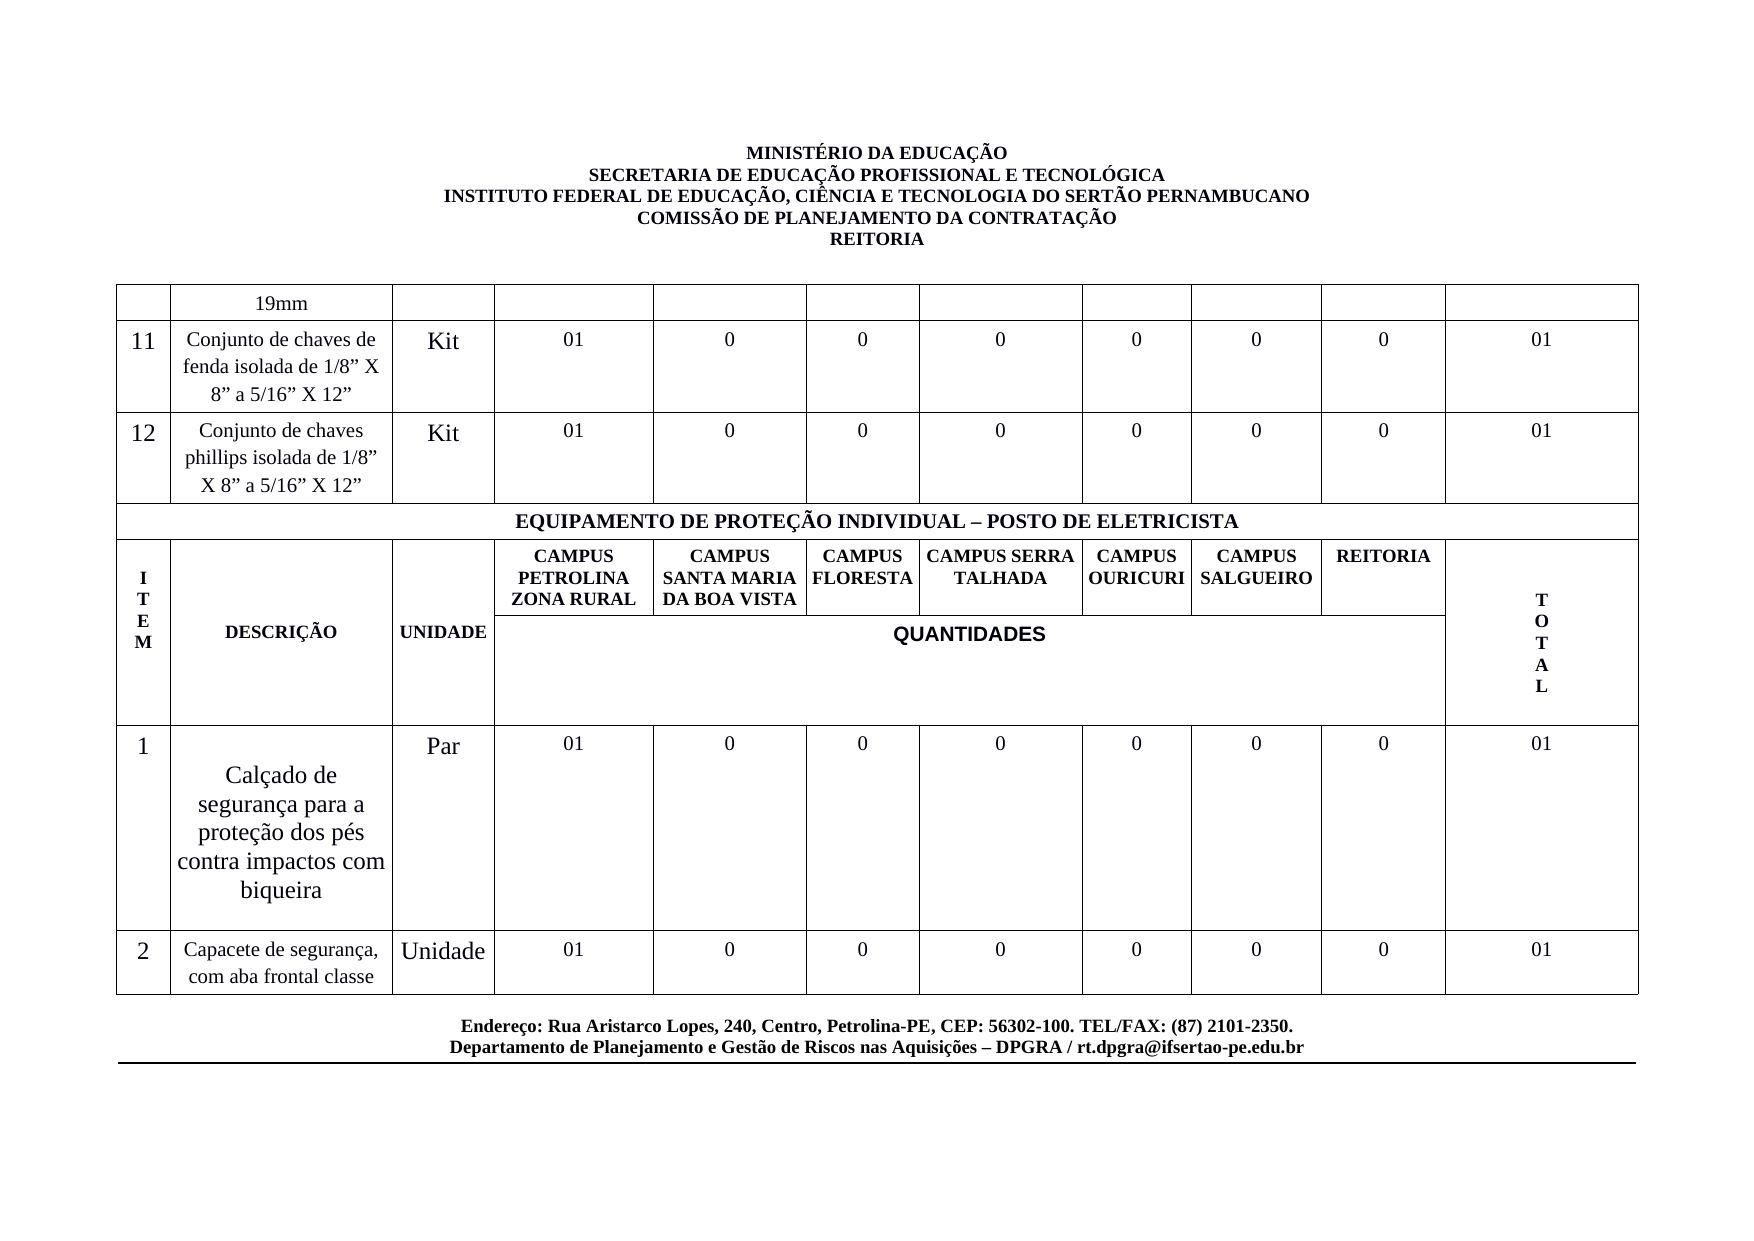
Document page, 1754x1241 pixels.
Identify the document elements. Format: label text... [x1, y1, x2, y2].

table_cell CAMPUS OURICURI [1083, 540, 1191, 615]
table_cell UNIDADE [393, 540, 494, 724]
table_cell [654, 285, 806, 320]
table_cell 0 [654, 726, 806, 930]
table_cell Kit [393, 321, 494, 411]
table_cell Capacete de segurança, com aba frontal classe [171, 931, 392, 994]
table_cell 0 [1192, 413, 1321, 503]
table_cell Par [393, 726, 494, 930]
table_cell [495, 285, 653, 320]
table_cell 01 [495, 726, 653, 930]
table_cell 0 [1322, 321, 1445, 411]
table_cell 0 [654, 413, 806, 503]
table_cell QUANTIDADES [495, 616, 1445, 724]
table_cell [1083, 285, 1191, 320]
table_cell 0 [920, 321, 1082, 411]
table_cell 12 [117, 413, 170, 503]
table_cell [1192, 285, 1321, 320]
table_cell [1322, 285, 1445, 320]
table_cell 0 [1192, 726, 1321, 930]
table_cell Unidade [393, 931, 494, 994]
table_cell CAMPUS SANTA MARIA DA BOA VISTA [654, 540, 806, 615]
table_cell 01 [1446, 726, 1638, 930]
table_cell 01 [1446, 413, 1638, 503]
table_cell 0 [807, 726, 919, 930]
table_cell 0 [654, 321, 806, 411]
table_cell 01 [495, 321, 653, 411]
table_cell Kit [393, 413, 494, 503]
table_cell 0 [1322, 413, 1445, 503]
table_cell [117, 285, 170, 320]
table_cell CAMPUS SALGUEIRO [1192, 540, 1321, 615]
table_cell 11 [117, 321, 170, 411]
table_cell Calçado de segurança para a proteção dos pés contra impactos com biqueira [171, 726, 392, 930]
table_cell [807, 285, 919, 320]
table_cell 0 [807, 931, 919, 994]
table_cell 0 [807, 413, 919, 503]
table_cell 0 [807, 321, 919, 411]
table_cell 0 [1322, 931, 1445, 994]
table_cell 0 [1083, 413, 1191, 503]
table_cell EQUIPAMENTO DE PROTEÇÃO INDIVIDUAL – POSTO DE ELETRICISTA [117, 504, 1638, 539]
table_cell DESCRIÇÃO [171, 540, 392, 724]
table_cell 0 [1192, 321, 1321, 411]
table_cell 0 [920, 413, 1082, 503]
table_cell 0 [920, 931, 1082, 994]
table_cell [1446, 285, 1638, 320]
table_cell [393, 285, 494, 320]
table_cell 0 [654, 931, 806, 994]
table_cell 01 [495, 931, 653, 994]
table_cell CAMPUS FLORESTA [807, 540, 919, 615]
table_cell CAMPUS PETROLINA ZONA RURAL [495, 540, 653, 615]
table_cell 01 [1446, 321, 1638, 411]
table_cell 19mm [171, 285, 392, 320]
table_cell 2 [117, 931, 170, 994]
table_cell 0 [920, 726, 1082, 930]
table_cell 0 [1322, 726, 1445, 930]
table_cell Conjunto de chaves de fenda isolada de 1/8” X 8” a 5/16” X 12” [171, 321, 392, 411]
table_cell 01 [495, 413, 653, 503]
table_cell 0 [1083, 321, 1191, 411]
table_cell REITORIA [1322, 540, 1445, 615]
table_cell 0 [1083, 931, 1191, 994]
table_cell 0 [1083, 726, 1191, 930]
table_cell I T E M [117, 540, 170, 724]
table_cell 1 [117, 726, 170, 930]
table_cell 0 [1192, 931, 1321, 994]
table_cell T O T A L [1446, 540, 1638, 724]
table_cell 01 [1446, 931, 1638, 994]
table_cell CAMPUS SERRA TALHADA [920, 540, 1082, 615]
table_cell Conjunto de chaves phillips isolada de 1/8” X 8” a 5/16” X 12” [171, 413, 392, 503]
table_cell [920, 285, 1082, 320]
